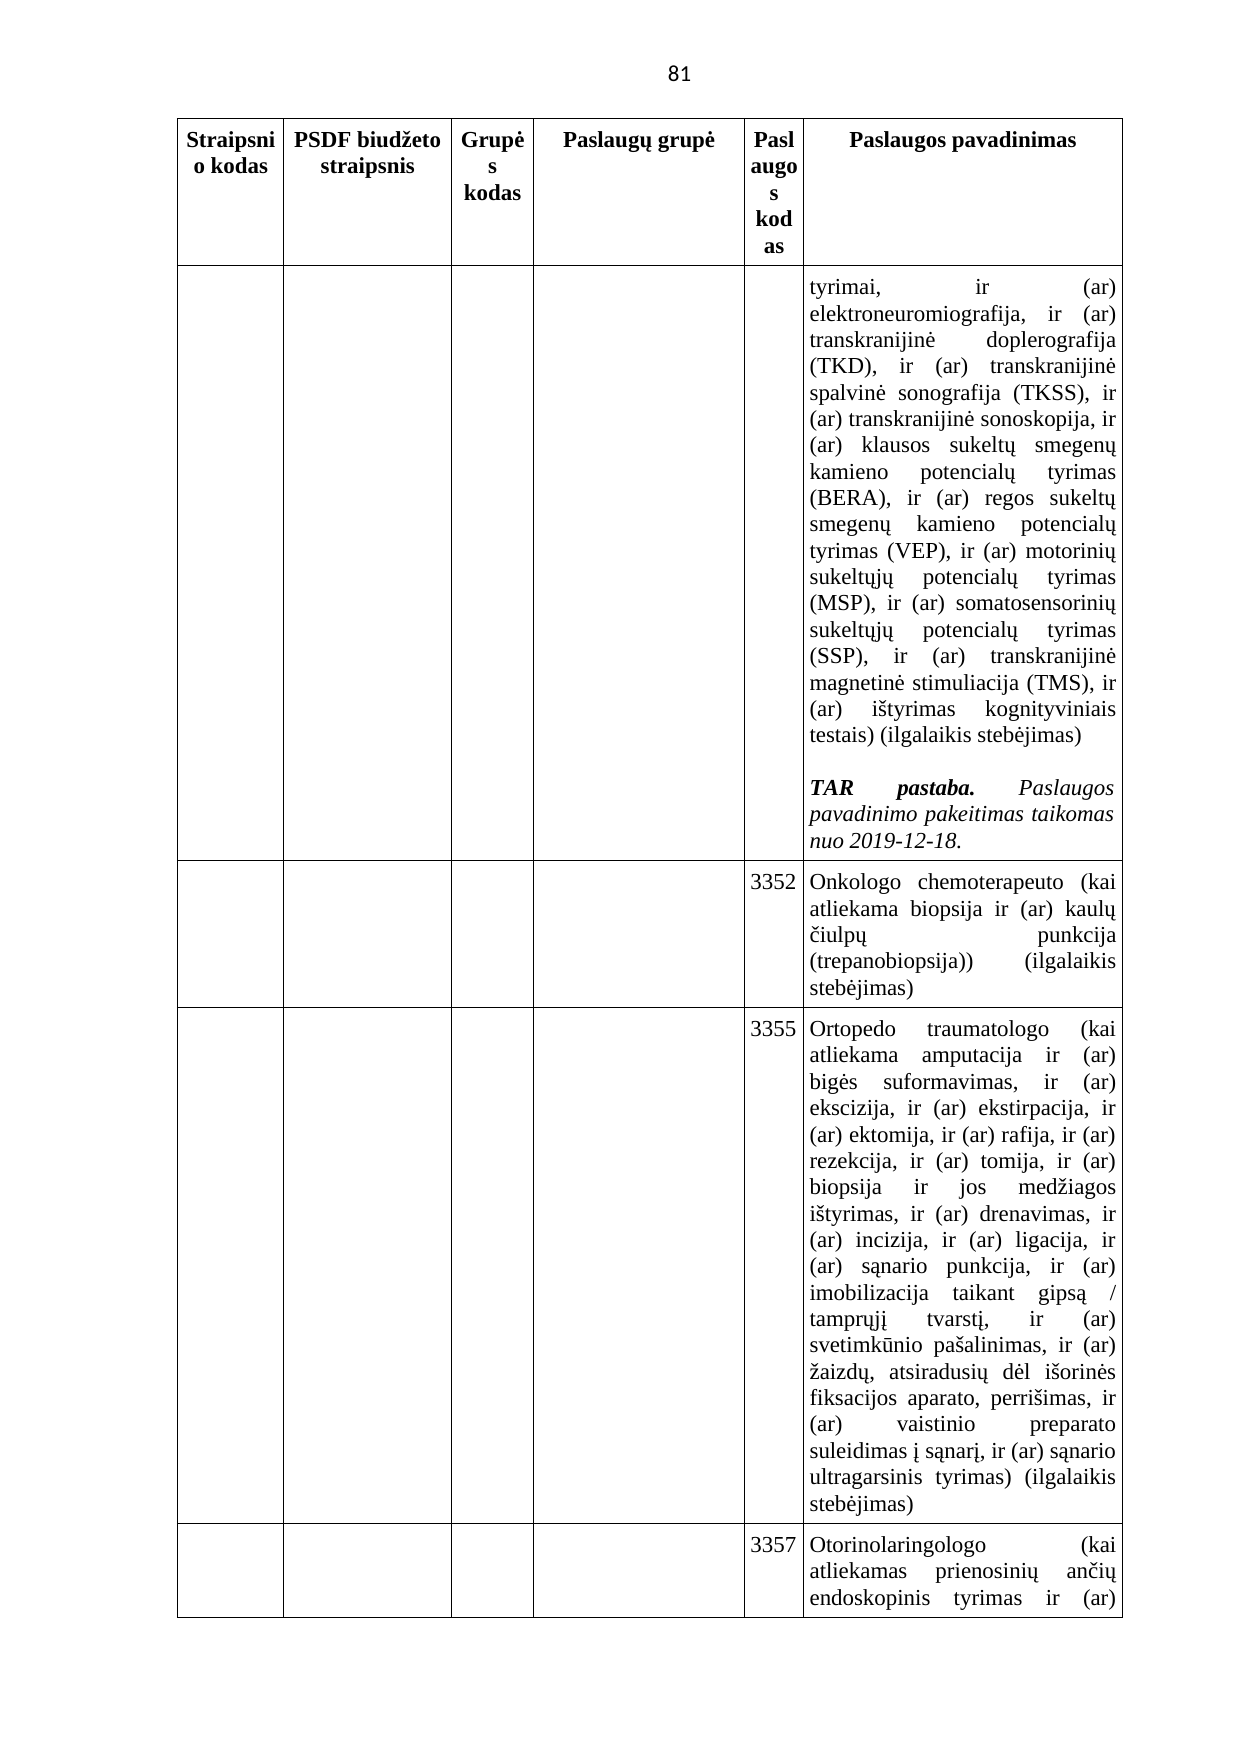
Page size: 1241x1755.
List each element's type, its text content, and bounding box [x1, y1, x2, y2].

table_cell [534, 1008, 744, 1523]
table_cell Onkologo chemoterapeuto (kai atliekama biopsija ir (ar) kaulų čiulpų punkcija (trepanobiopsija)) (ilgalaikis stebėjimas) [804, 861, 1122, 1007]
table_header Paslaugos pavadinimas [804, 119, 1122, 265]
table_cell [178, 861, 283, 1007]
table_cell [178, 1008, 283, 1523]
table_cell [534, 266, 744, 860]
table_cell 3355 [745, 1008, 803, 1523]
table_cell [452, 1524, 533, 1617]
table_header Paslaugos kodas [745, 119, 803, 265]
table_cell [178, 1524, 283, 1617]
table_cell [284, 1524, 451, 1617]
table_cell [452, 266, 533, 860]
table_cell [745, 266, 803, 860]
table_cell 3352 [745, 861, 803, 1007]
table_header Paslaugų grupė [534, 119, 744, 265]
table_cell 3357 [745, 1524, 803, 1617]
table_cell [284, 266, 451, 860]
table_cell [284, 861, 451, 1007]
table_cell [452, 1008, 533, 1523]
table_header PSDF biudžeto straipsnis [284, 119, 451, 265]
table_cell [534, 861, 744, 1007]
table_cell [178, 266, 283, 860]
table_cell Otorinolaringologo (kai atliekamas prienosinių ančių endoskopinis tyrimas ir (ar) [804, 1524, 1122, 1617]
table_header Grupės kodas [452, 119, 533, 265]
table_cell [284, 1008, 451, 1523]
table_cell tyrimai, ir (ar) elektroneuromiografija, ir (ar) transkranijinė doplerografija (TKD), ir (ar) transkranijinė spalvinė sonografija (TKSS), ir (ar) transkranijinė sonoskopija, ir (ar) klausos sukeltų smegenų kamieno potencialų tyrimas (BERA), ir (ar) regos sukeltų smegenų kamieno potencialų tyrimas (VEP), ir (ar) motorinių sukeltųjų potencialų tyrimas (MSP), ir (ar) somatosensorinių sukeltųjų potencialų tyrimas (SSP), ir (ar) transkranijinė magnetinė stimuliacija (TMS), ir (ar) ištyrimas kognityviniais testais) (ilgalaikis stebėjimas) TAR pastaba. Paslaugos pavadinimo pakeitimas taikomas nuo 2019-12-18. [804, 266, 1122, 860]
table_cell Ortopedo traumatologo (kai atliekama amputacija ir (ar) bigės suformavimas, ir (ar) ekscizija, ir (ar) ekstirpacija, ir (ar) ektomija, ir (ar) rafija, ir (ar) rezekcija, ir (ar) tomija, ir (ar) biopsija ir jos medžiagos ištyrimas, ir (ar) drenavimas, ir (ar) incizija, ir (ar) ligacija, ir (ar) sąnario punkcija, ir (ar) imobilizacija taikant gipsą / tamprųjį tvarstį, ir (ar) svetimkūnio pašalinimas, ir (ar) žaizdų, atsiradusių dėl išorinės fiksacijos aparato, perrišimas, ir (ar) vaistinio preparato suleidimas į sąnarį, ir (ar) sąnario ultragarsinis tyrimas) (ilgalaikis stebėjimas) [804, 1008, 1122, 1523]
table_header Straipsnio kodas [178, 119, 283, 265]
table_cell [534, 1524, 744, 1617]
table_cell [452, 861, 533, 1007]
